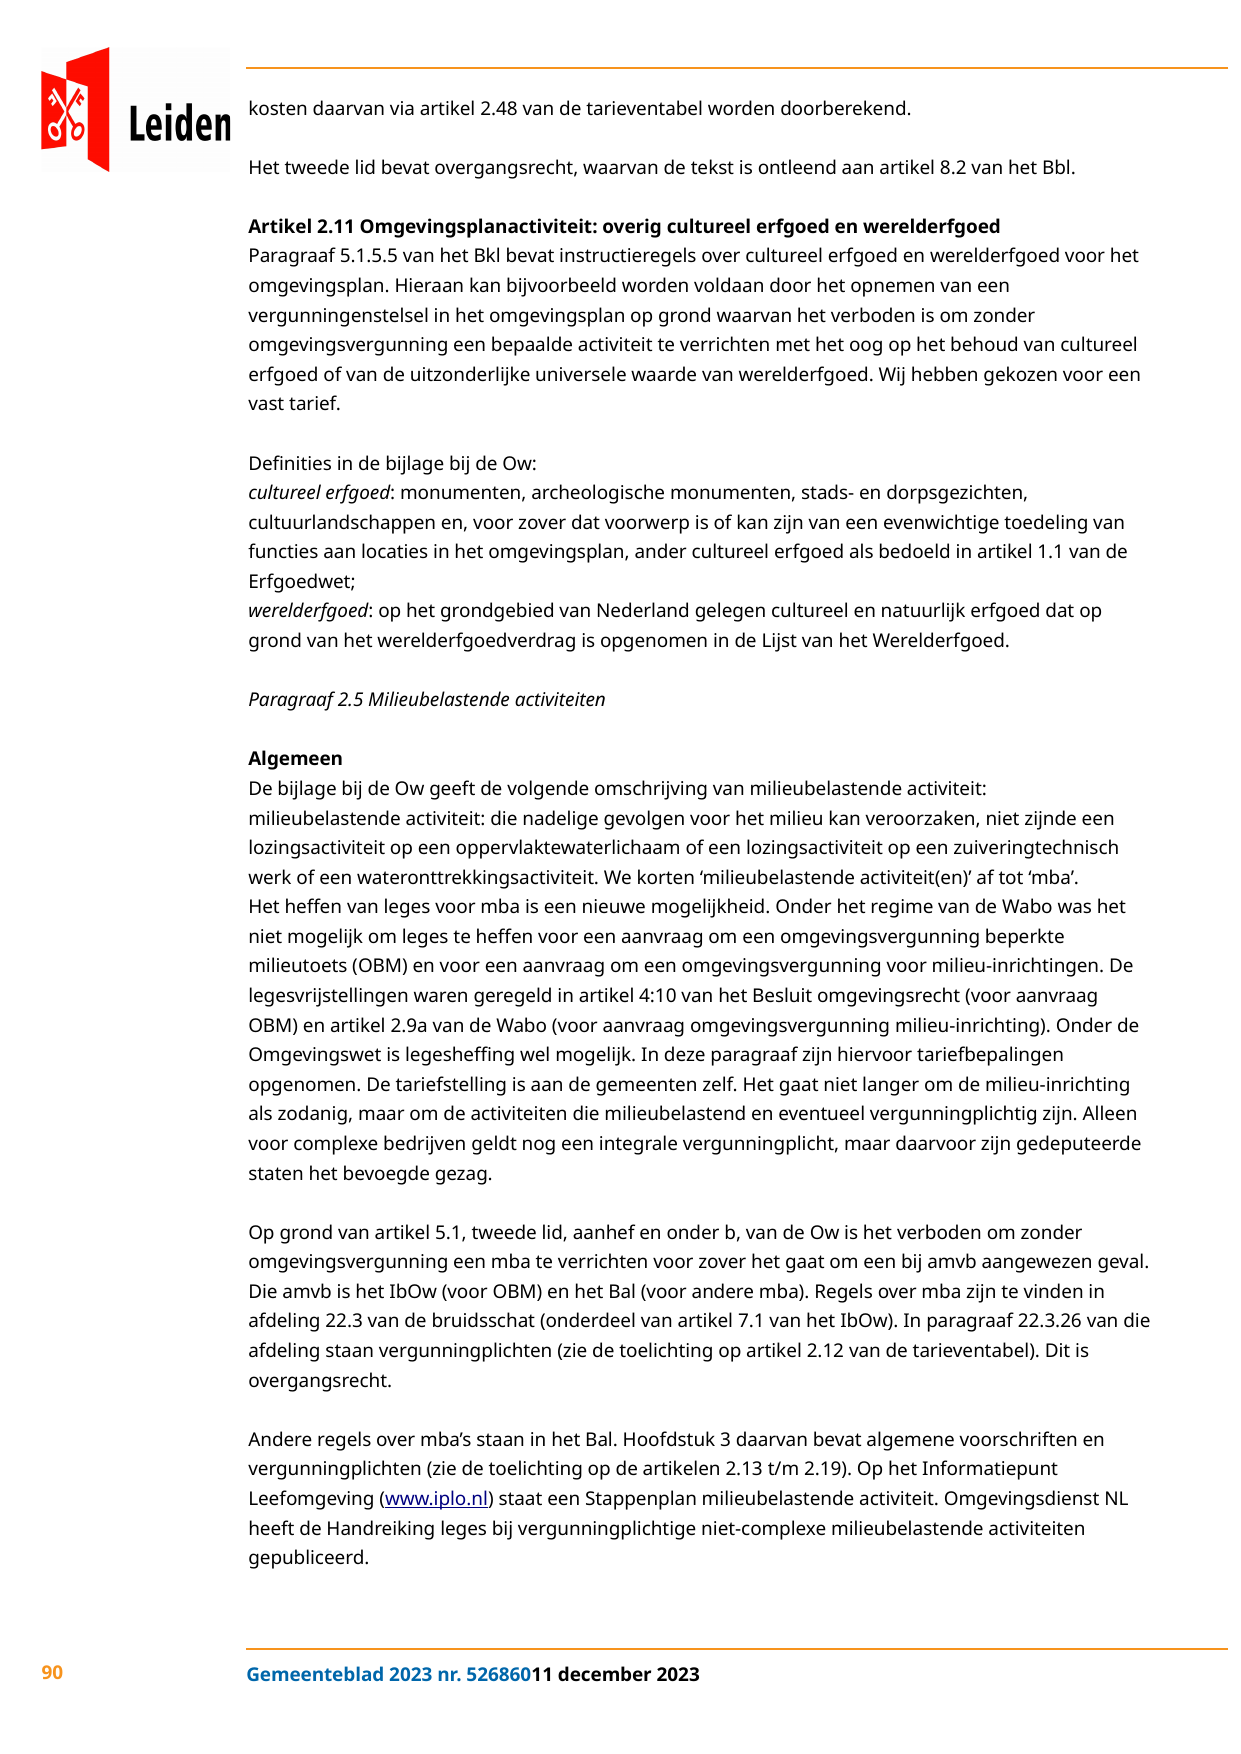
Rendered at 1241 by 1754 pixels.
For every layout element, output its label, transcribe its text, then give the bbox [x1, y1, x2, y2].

text Paragraaf 2.5 Milieubelastende activiteiten [248, 686, 1152, 712]
text cultureel erfgoed: monumenten, archeologische monumenten, stads- en dorpsgezichten, cultuurlandschappen en, voor zover dat voorwerp is of kan zijn van een evenwichtige toedeling van functies aan locaties in het omgevingsplan, ander cultureel erfgoed als bedoeld in artikel 1.1 van de Erfgoedwet; [248, 479, 1152, 594]
text milieubelastende activiteit: die nadelige gevolgen voor het milieu kan veroorzaken, niet zijnde een lozingsactiviteit op een oppervlaktewaterlichaam of een lozingsactiviteit op een zuiveringtechnisch werk of een wateronttrekkingsactiviteit. We korten ‘milieubelastende activiteit(en)’ af tot ‘mba’. [248, 805, 1152, 890]
text kosten daarvan via artikel 2.48 van de tarieventabel worden doorberekend. [248, 95, 1152, 121]
text Algemeen [248, 746, 1152, 771]
text Definities in de bijlage bij de Ow: [248, 450, 1152, 476]
text De bijlage bij de Ow geeft de volgende omschrijving van milieubelastende activiteit: [248, 775, 1152, 801]
text Andere regels over mba’s staan in het Bal. Hoofdstuk 3 daarvan bevat algemene voorschriften en vergunningplichten (zie de toelichting op de artikelen 2.13 t/m 2.19). Op het Informatiepunt Leefomgeving (www.iplo.nl) staat een Stappenplan milieubelastende activiteit. Omgevingsdienst NL heeft de Handreiking leges bij vergunningplichtige niet-complexe milieubelastende activiteiten gepubliceerd. [248, 1426, 1152, 1570]
text werelderfgoed: op het grondgebied van Nederland gelegen cultureel en natuurlijk erfgoed dat op grond van het werelderfgoedverdrag is opgenomen in de Lijst van het Werelderfgoed. [248, 598, 1152, 653]
picture [41, 47, 231, 172]
text Op grond van artikel 5.1, tweede lid, aanhef en onder b, van de Ow is het verboden om zonder omgevingsvergunning een mba te verrichten voor zover het gaat om een bij amvb aangewezen geval. Die amvb is het IbOw (voor OBM) en het Bal (voor andere mba). Regels over mba zijn te vinden in afdeling 22.3 van de bruidsschat (onderdeel van artikel 7.1 van het IbOw). In paragraaf 22.3.26 van die afdeling staan vergunningplichten (zie de toelichting op artikel 2.12 van de tarieventabel). Dit is overgangsrecht. [248, 1219, 1152, 1393]
text Het tweede lid bevat overgangsrecht, waarvan de tekst is ontleend aan artikel 8.2 van het Bbl. [248, 154, 1152, 180]
text Het heffen van leges voor mba is een nieuwe mogelijkheid. Onder het regime van de Wabo was het niet mogelijk om leges te heffen voor een aanvraag om een omgevingsvergunning beperkte milieutoets (OBM) en voor een aanvraag om een omgevingsvergunning voor milieu-inrichtingen. De legesvrijstellingen waren geregeld in artikel 4:10 van het Besluit omgevingsrecht (voor aanvraag OBM) en artikel 2.9a van de Wabo (voor aanvraag omgevingsvergunning milieu-inrichting). Onder de Omgevingswet is legesheffing wel mogelijk. In deze paragraaf zijn hiervoor tariefbepalingen opgenomen. De tariefstelling is aan de gemeenten zelf. Het gaat niet langer om de milieu-inrichting als zodanig, maar om de activiteiten die milieubelastend en eventueel vergunningplichtig zijn. Alleen voor complexe bedrijven geldt nog een integrale vergunningplicht, maar daarvoor zijn gedeputeerde staten het bevoegde gezag. [248, 893, 1152, 1186]
text Paragraaf 5.1.5.5 van het Bkl bevat instructieregels over cultureel erfgoed en werelderfgoed voor het omgevingsplan. Hieraan kan bijvoorbeeld worden voldaan door het opnemen van een vergunningenstelsel in het omgevingsplan op grond waarvan het verboden is om zonder omgevingsvergunning een bepaalde activiteit te verrichten met het oog op het behoud van cultureel erfgoed of van de uitzonderlijke universele waarde van werelderfgoed. Wij hebben gekozen voor een vast tarief. [248, 243, 1152, 416]
text Artikel 2.11 Omgevingsplanactiviteit: overig cultureel erfgoed en werelderfgoed [248, 213, 1152, 239]
